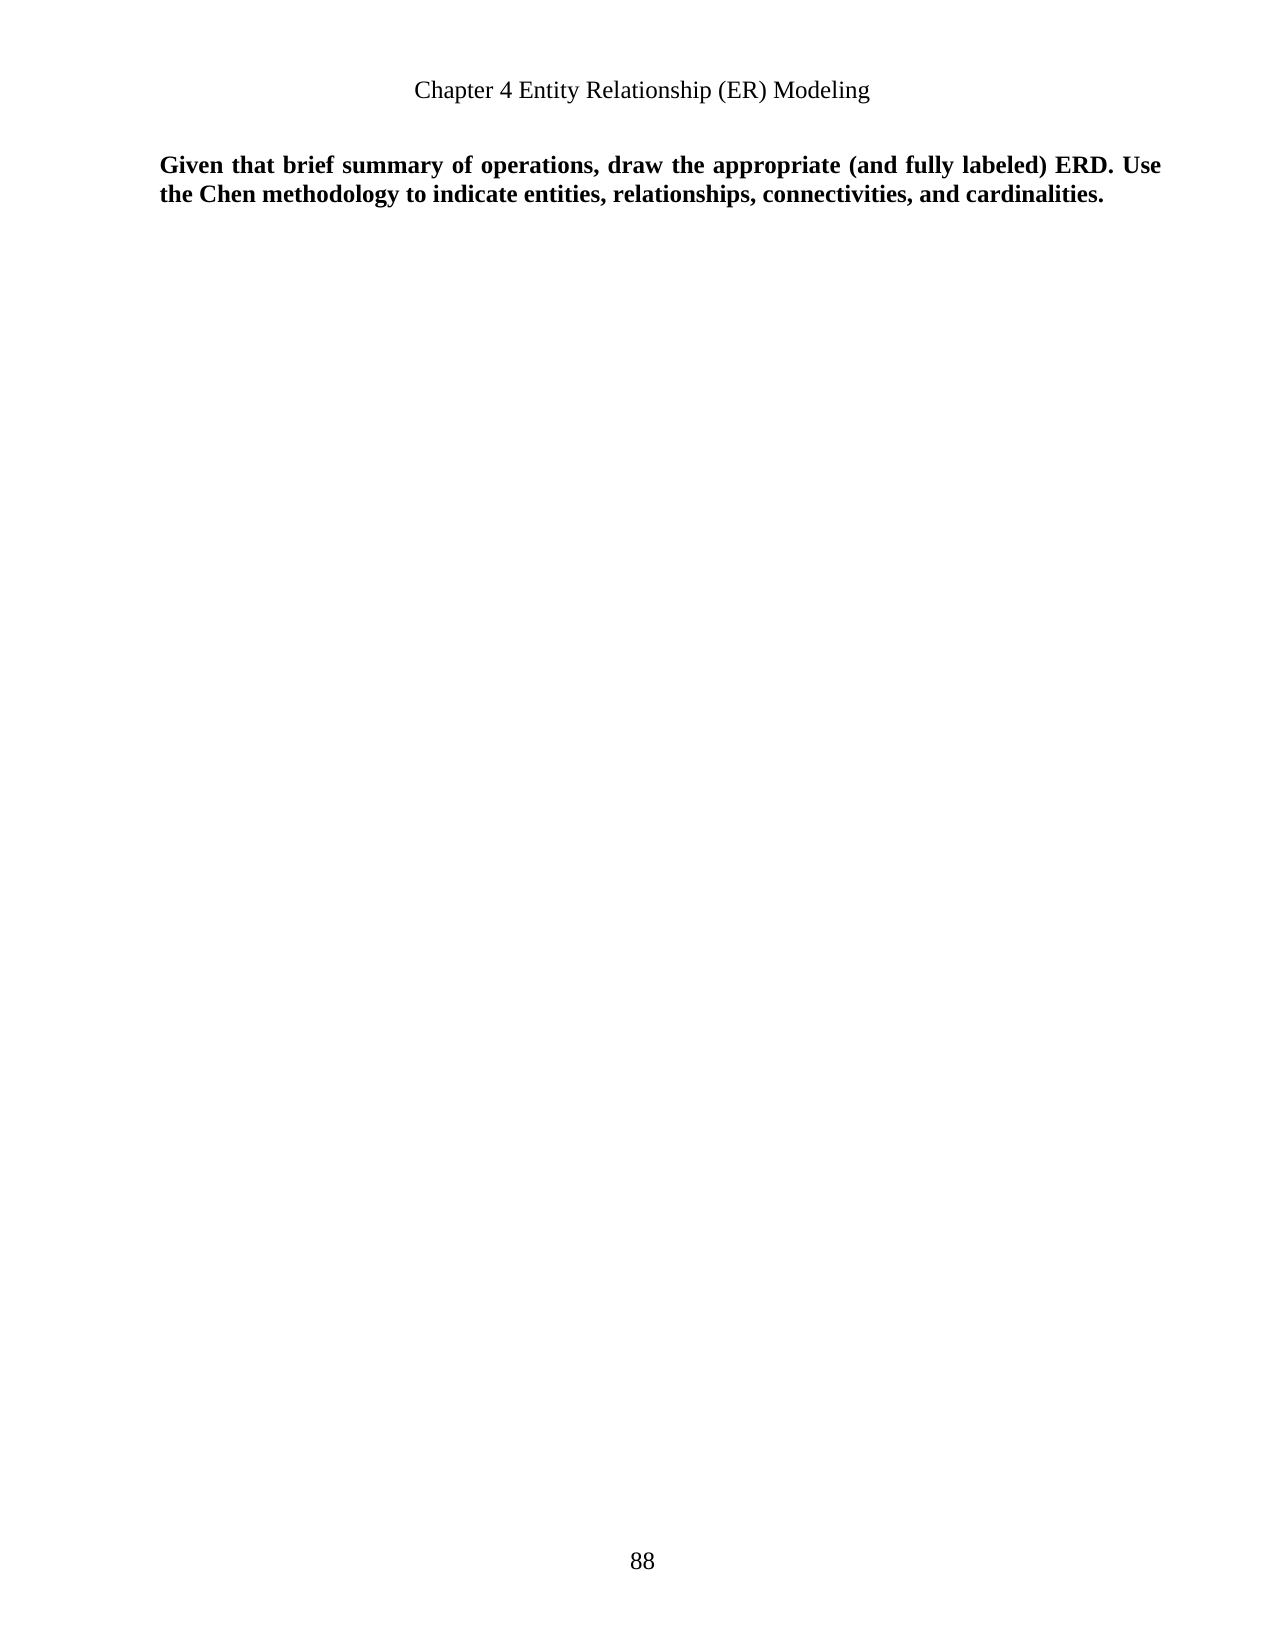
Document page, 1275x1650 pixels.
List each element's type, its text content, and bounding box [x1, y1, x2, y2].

text Given that brief summary of operations, draw the appropriate (and fully labeled) ERD. Use the Chen methodology to indicate entities, relationships, connectivities, and cardinalities. [159, 150, 1162, 207]
